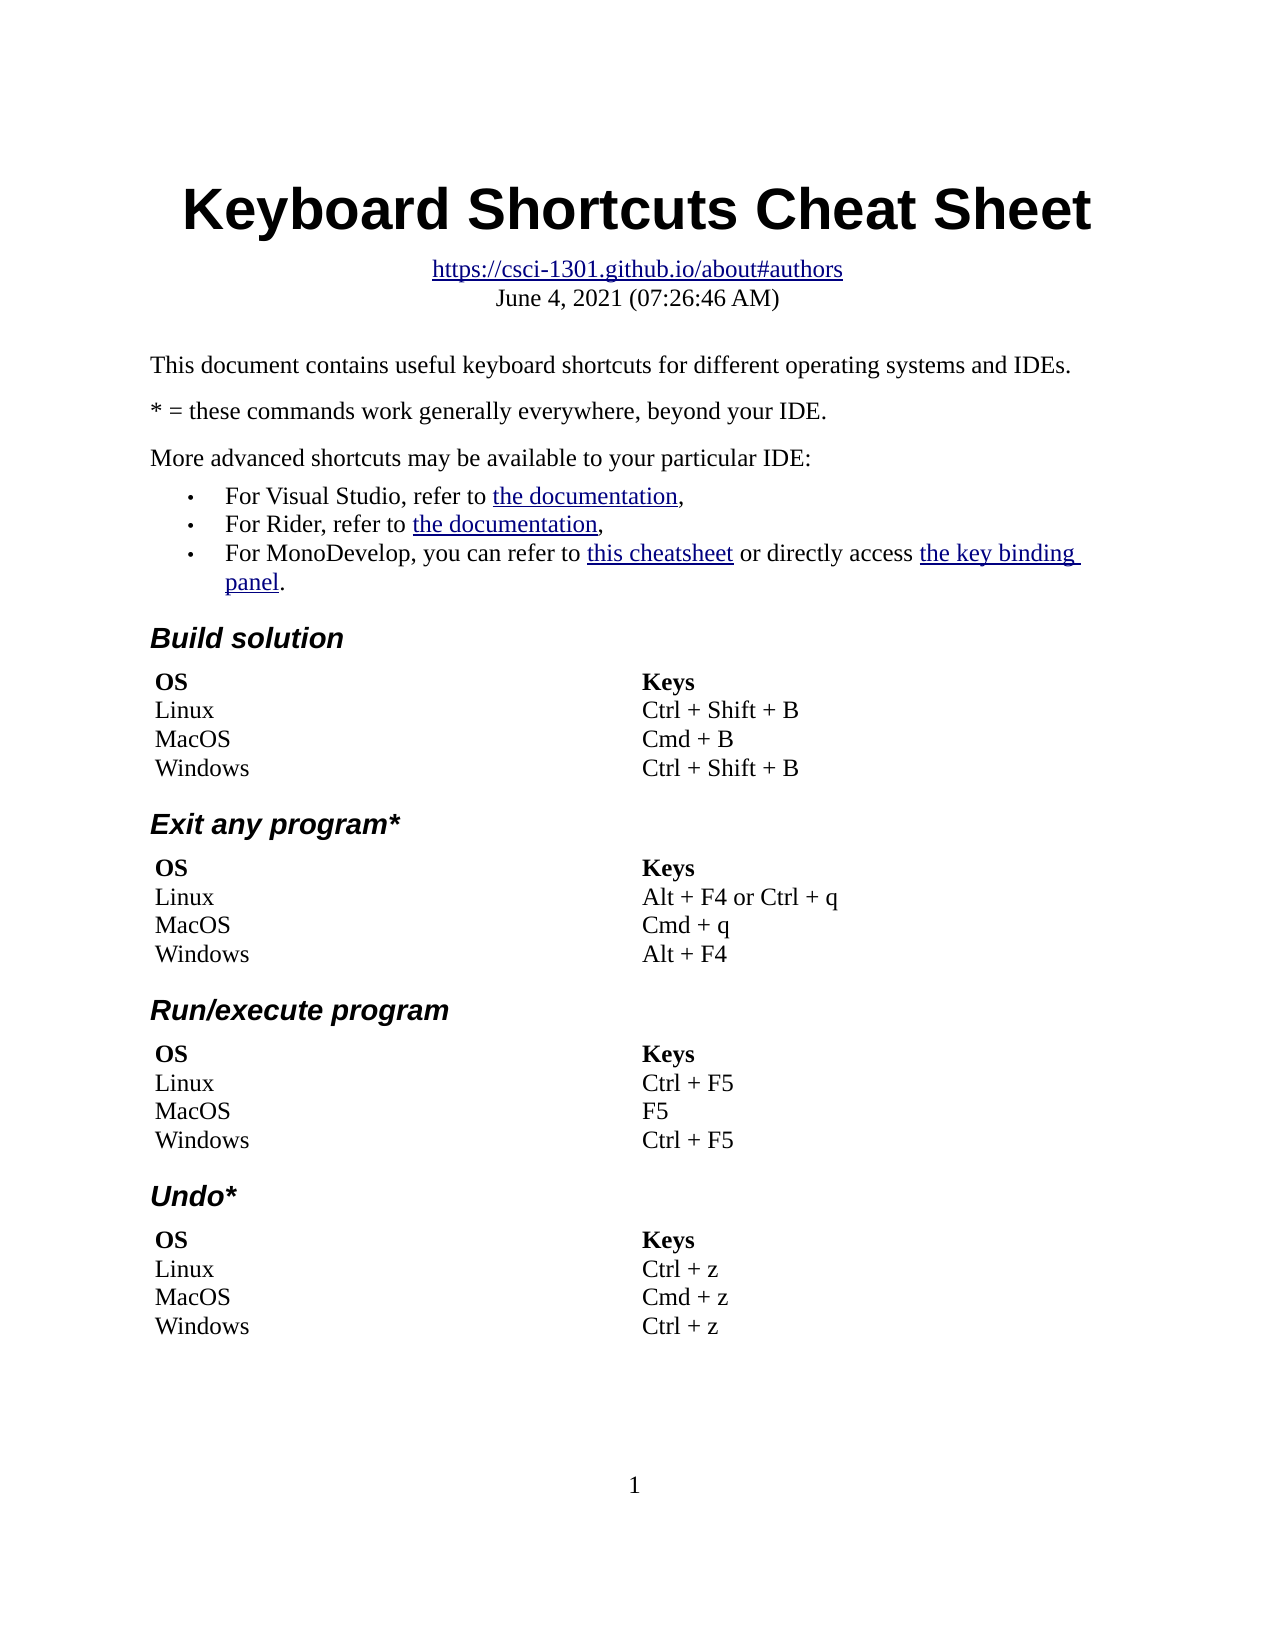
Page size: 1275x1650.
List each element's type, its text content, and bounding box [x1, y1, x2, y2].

subtitle Run/execute program [150, 993, 1125, 1026]
table_header OS [150, 1225, 637, 1254]
table_cell Ctrl + F5 [638, 1125, 1125, 1154]
table_cell MacOS [150, 724, 637, 753]
table_cell Windows [150, 1125, 637, 1154]
table_header OS [150, 853, 637, 882]
subtitle Undo* [150, 1179, 1125, 1212]
table_cell Linux [150, 1068, 637, 1096]
table_header Keys [638, 1039, 1125, 1068]
table_cell Cmd + z [638, 1283, 1125, 1311]
list For MonoDevelop, you can refer to this cheatsheet or directly access the key binding panel. [187, 538, 1125, 596]
subtitle Build solution [150, 621, 1125, 654]
table_cell MacOS [150, 1096, 637, 1125]
table_cell Windows [150, 753, 637, 782]
table_cell MacOS [150, 1283, 637, 1311]
table_header OS [150, 667, 637, 696]
table_cell Ctrl + F5 [638, 1068, 1125, 1096]
table_cell Windows [150, 1311, 637, 1340]
table_header Keys [638, 1225, 1125, 1254]
table_cell Linux [150, 1254, 637, 1282]
text https://csci-1301.github.io/about#authors [150, 254, 1125, 283]
table_cell F5 [638, 1096, 1125, 1125]
title Keyboard Shortcuts Cheat Sheet [150, 175, 1125, 242]
table_header OS [150, 1039, 637, 1068]
table_header Keys [638, 667, 1125, 696]
table_cell Cmd + B [638, 724, 1125, 753]
table_cell MacOS [150, 910, 637, 939]
text June 4, 2021 (07:26:46 AM) [150, 283, 1125, 312]
table_cell Ctrl + z [638, 1311, 1125, 1340]
table_header Keys [638, 853, 1125, 882]
table_cell Windows [150, 939, 637, 968]
list For Visual Studio, refer to the documentation, [187, 481, 1125, 509]
text * = these commands work generally everywhere, beyond your IDE. [150, 396, 1125, 425]
subtitle Exit any program* [150, 807, 1125, 840]
table_cell Linux [150, 882, 637, 910]
list For Rider, refer to the documentation, [187, 509, 1125, 538]
table_cell Ctrl + z [638, 1254, 1125, 1282]
table_cell Alt + F4 or Ctrl + q [638, 882, 1125, 910]
table_cell Linux [150, 696, 637, 724]
table_cell Ctrl + Shift + B [638, 753, 1125, 782]
text This document contains useful keyboard shortcuts for different operating systems and IDEs. [150, 350, 1125, 378]
table_cell Cmd + q [638, 910, 1125, 939]
table_cell Alt + F4 [638, 939, 1125, 968]
table_cell Ctrl + Shift + B [638, 696, 1125, 724]
text More advanced shortcuts may be available to your particular IDE: [150, 443, 1125, 472]
